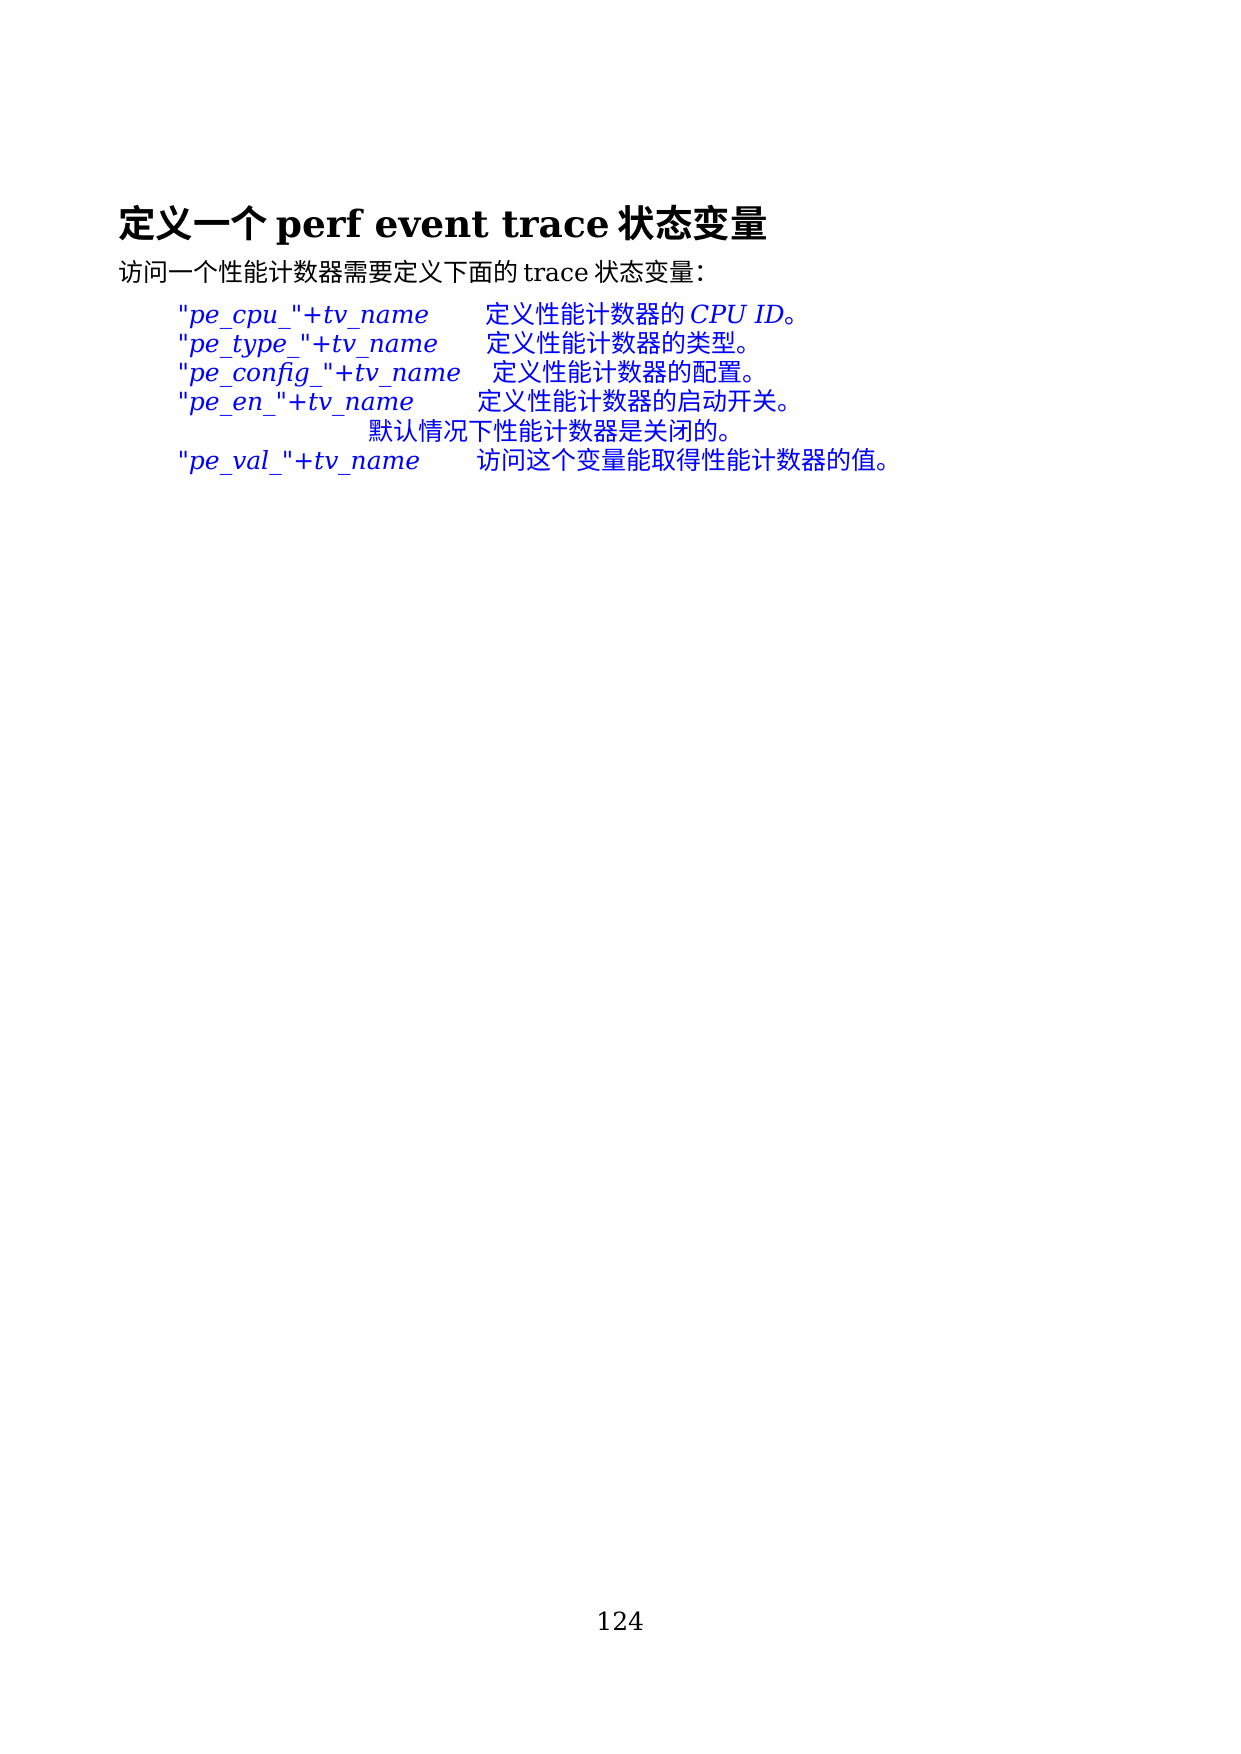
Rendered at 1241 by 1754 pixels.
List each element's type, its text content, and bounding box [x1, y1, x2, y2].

text "pe_en_"+tv_name 定义性能计数器的启动开关。 [177, 387, 1063, 417]
text "pe_config_"+tv_name 定义性能计数器的配置。 [177, 358, 1063, 387]
text "pe_type_"+tv_name 定义性能计数器的类型。 [177, 329, 1063, 358]
text "pe_cpu_"+tv_name 定义性能计数器的CPU ID。 [177, 300, 1063, 329]
text 默认情况下性能计数器是关闭的。 [177, 417, 1063, 446]
text 访问一个性能计数器需要定义下面的trace状态变量： [118, 258, 1122, 287]
text "pe_val_"+tv_name 访问这个变量能取得性能计数器的值。 [177, 446, 1063, 475]
subtitle 定义一个perf event trace状态变量 [118, 202, 1122, 246]
